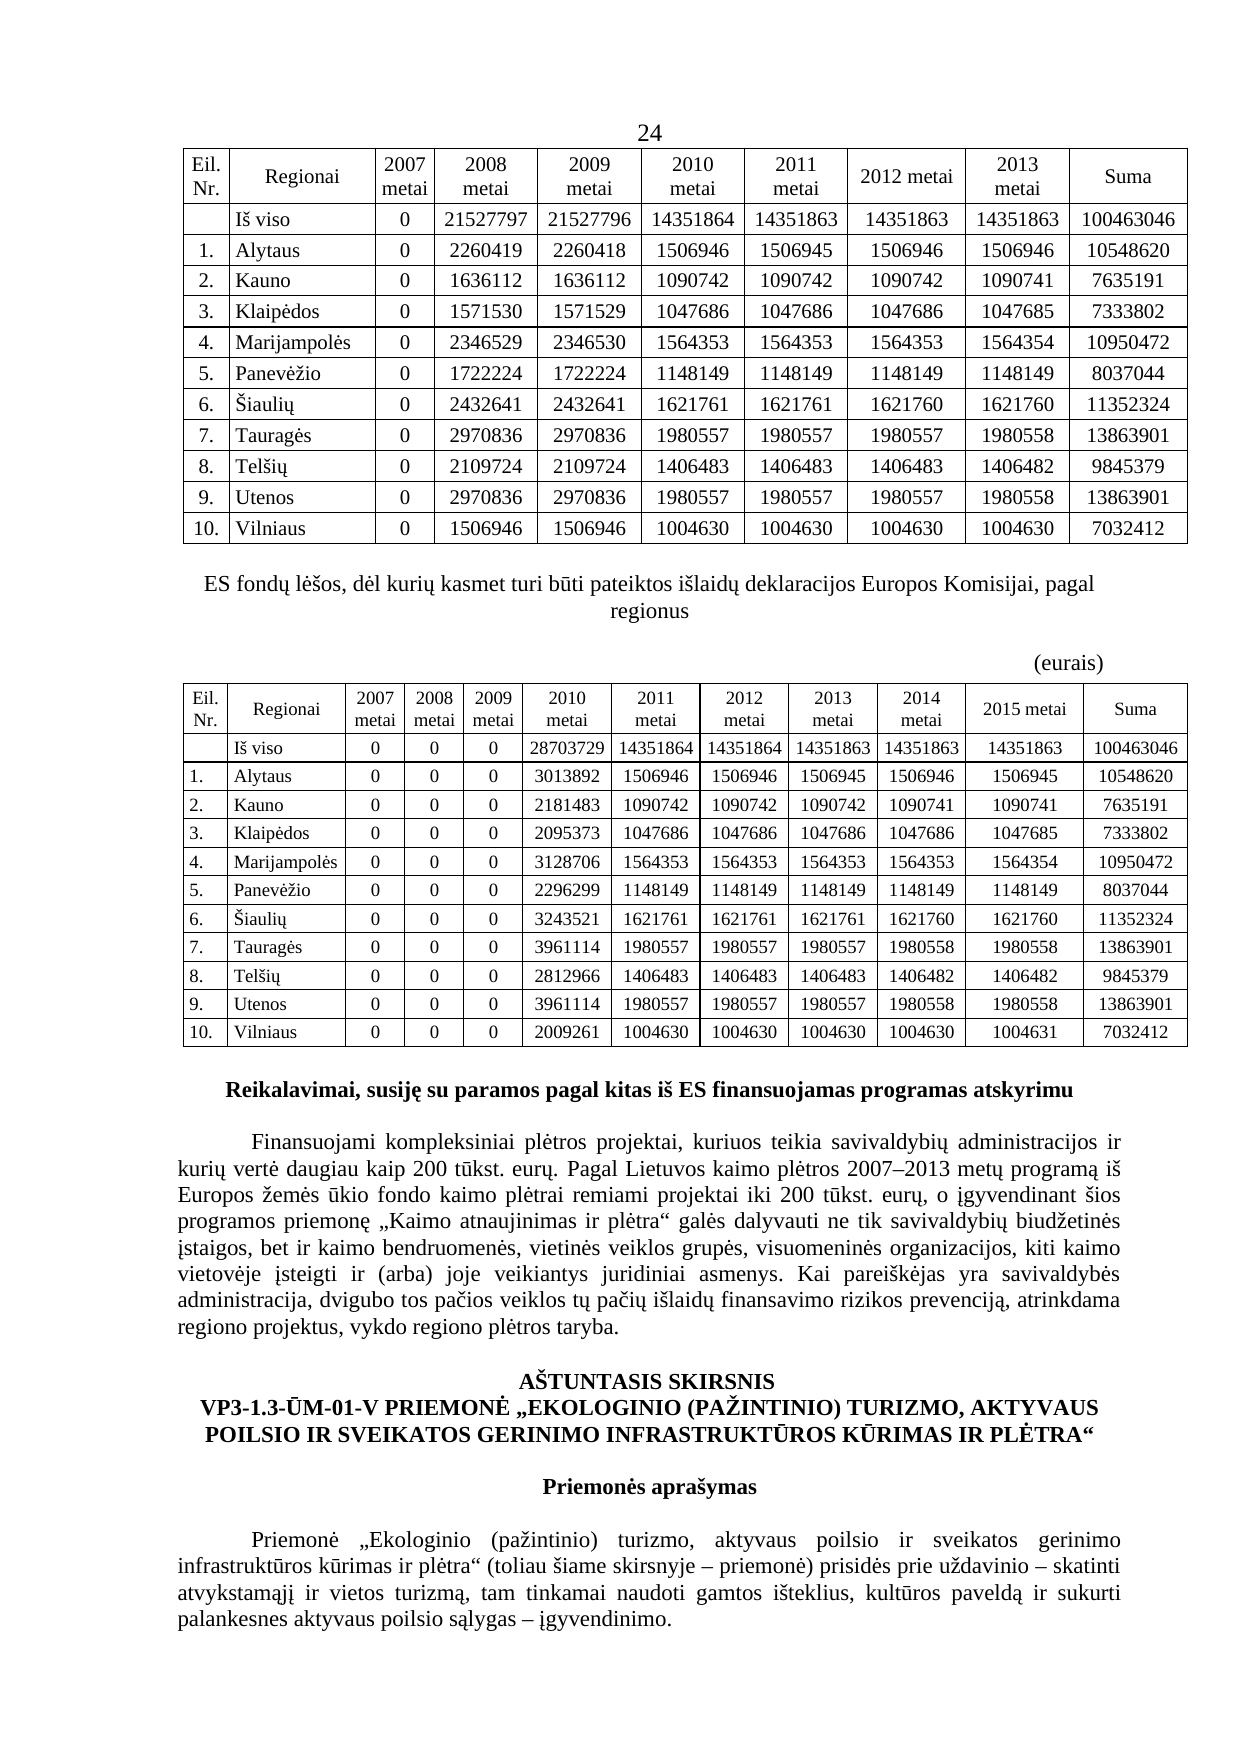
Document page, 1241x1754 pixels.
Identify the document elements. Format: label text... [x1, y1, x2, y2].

table_cell 1506946 [642, 235, 744, 264]
table_cell 0 [405, 962, 463, 989]
table_header 2012 metai [701, 684, 788, 733]
table_cell 1148149 [745, 358, 847, 388]
table_cell 1564353 [642, 328, 744, 357]
table_cell 2260419 [435, 235, 537, 264]
table_cell 1406483 [789, 962, 877, 989]
table_cell 0 [346, 990, 404, 1017]
table_cell Iš viso [230, 204, 375, 233]
table_header 2011 metai [745, 149, 847, 203]
table_cell 1980558 [966, 990, 1083, 1017]
table_cell 7032412 [1084, 1019, 1187, 1046]
table_header 2013 metai [966, 149, 1069, 203]
text VP3-1.3-ŪM-01-V PRIEMONĖ „EKOLOGINIO (PAŽINTINIO) TURIZMO, AKTYVAUS POILSIO IR SVEIKATOS GERINIMO INFRASTRUKTŪROS KŪRIMAS ir PLĖTRA“ [177, 1394, 1122, 1447]
table_cell 2812966 [523, 962, 611, 989]
table_cell 1406483 [848, 451, 965, 481]
table_cell 3128706 [523, 848, 611, 875]
table_cell 1004630 [789, 1019, 877, 1046]
table_cell 0 [405, 933, 463, 961]
table_cell 1564353 [612, 848, 699, 875]
table_header 2012 metai [848, 149, 965, 203]
table_cell 0 [376, 204, 434, 233]
table_cell 0 [464, 905, 522, 932]
table_header 2007 metai [376, 149, 434, 203]
table_cell 2260418 [538, 235, 641, 264]
table_cell 2970836 [538, 420, 641, 450]
table_cell 1621761 [642, 389, 744, 419]
table_cell 7032412 [1070, 513, 1187, 543]
table_cell 9845379 [1070, 451, 1187, 481]
table_cell 1506946 [966, 235, 1069, 264]
table_cell 1047686 [745, 296, 847, 326]
table_cell 2346530 [538, 328, 641, 357]
table_cell 1406482 [878, 962, 965, 989]
table_cell 1. [184, 763, 227, 790]
table_cell 0 [405, 734, 463, 761]
table_cell 14351863 [966, 204, 1069, 233]
table_cell Telšių [230, 451, 375, 481]
table_cell Panevėžio [228, 876, 345, 904]
table_cell 1980557 [701, 990, 788, 1017]
table_cell 1047686 [701, 819, 788, 847]
table_cell 100463046 [1084, 734, 1187, 761]
table_cell 14351864 [642, 204, 744, 233]
table_cell 1148149 [612, 876, 699, 904]
table_cell 0 [376, 451, 434, 481]
table_cell 1406483 [701, 962, 788, 989]
table_cell 3961114 [523, 990, 611, 1017]
text AŠTUNTASIS skirsnis [177, 1368, 1122, 1394]
table_cell 8037044 [1084, 876, 1187, 904]
table_cell 0 [405, 876, 463, 904]
table_cell 1980557 [701, 933, 788, 961]
table_cell Alytaus [230, 235, 375, 264]
table_cell Iš viso [228, 734, 345, 761]
table_cell 5. [184, 358, 229, 388]
table_cell 14351863 [745, 204, 847, 233]
table_cell Vilniaus [228, 1019, 345, 1046]
table_cell 9. [184, 990, 227, 1017]
table_cell 1004630 [612, 1019, 699, 1046]
table_cell 11352324 [1070, 389, 1187, 419]
table_cell 0 [346, 791, 404, 818]
table_cell 11352324 [1084, 905, 1187, 932]
table_cell 1090742 [789, 791, 877, 818]
table_cell 0 [405, 791, 463, 818]
table_cell 1047685 [966, 819, 1083, 847]
table_header 2014 metai [878, 684, 965, 733]
table_cell 0 [376, 482, 434, 512]
table_header Regionai [230, 149, 375, 203]
table_header 2009 metai [464, 684, 522, 733]
table_cell 1004630 [878, 1019, 965, 1046]
table_cell 1090741 [966, 266, 1069, 295]
table_cell 1090742 [745, 266, 847, 295]
table_cell 3013892 [523, 763, 611, 790]
table_header Regionai [228, 684, 345, 733]
table_cell 1047686 [789, 819, 877, 847]
table_cell 1980558 [878, 990, 965, 1017]
table_cell Utenos [230, 482, 375, 512]
table_cell 0 [346, 933, 404, 961]
table_cell 1148149 [966, 358, 1069, 388]
table_cell 10548620 [1070, 235, 1187, 264]
table_cell Šiaulių [228, 905, 345, 932]
table_cell 2095373 [523, 819, 611, 847]
table_cell 1406483 [745, 451, 847, 481]
table_cell 2432641 [435, 389, 537, 419]
table_cell 0 [405, 819, 463, 847]
table_cell 1621760 [848, 389, 965, 419]
table_cell 13863901 [1084, 990, 1187, 1017]
table_cell 1980557 [745, 482, 847, 512]
table_cell 1980557 [848, 420, 965, 450]
table_cell 1004630 [701, 1019, 788, 1046]
table_cell 10950472 [1084, 848, 1187, 875]
table_cell 10. [184, 1019, 227, 1046]
table_cell 1406483 [642, 451, 744, 481]
table_cell 0 [464, 848, 522, 875]
table_cell 0 [464, 876, 522, 904]
table_cell 1564353 [745, 328, 847, 357]
table_cell 1148149 [966, 876, 1083, 904]
table_header 2015 metai [966, 684, 1083, 733]
table_cell Marijampolės [228, 848, 345, 875]
table_cell 14351863 [878, 734, 965, 761]
table_cell 0 [376, 266, 434, 295]
table_cell 28703729 [523, 734, 611, 761]
table_cell 3961114 [523, 933, 611, 961]
table_cell 14351864 [612, 734, 699, 761]
table_cell 1047686 [642, 296, 744, 326]
table_header 2008 metai [435, 149, 537, 203]
table_cell 13863901 [1070, 482, 1187, 512]
table_cell 1980557 [848, 482, 965, 512]
table_cell 1004631 [966, 1019, 1083, 1046]
table_cell 6. [184, 389, 229, 419]
table_cell 1506946 [848, 235, 965, 264]
table_cell 21527796 [538, 204, 641, 233]
table_cell 2009261 [523, 1019, 611, 1046]
table_cell 14351863 [966, 734, 1083, 761]
table_cell 0 [464, 1019, 522, 1046]
table_cell 0 [464, 763, 522, 790]
table_cell 0 [405, 1019, 463, 1046]
table_cell 1506945 [966, 763, 1083, 790]
table_cell 7333802 [1084, 819, 1187, 847]
table_cell 2. [184, 791, 227, 818]
table_cell 1506946 [701, 763, 788, 790]
table_cell 2109724 [435, 451, 537, 481]
table_cell 1621761 [612, 905, 699, 932]
table_cell 13863901 [1084, 933, 1187, 961]
table_cell 2109724 [538, 451, 641, 481]
table_cell 1148149 [642, 358, 744, 388]
table_cell 1148149 [878, 876, 965, 904]
table_cell 1406482 [966, 962, 1083, 989]
table_cell 14351864 [701, 734, 788, 761]
table_cell Marijampolės [230, 328, 375, 357]
table_header 2010 metai [523, 684, 611, 733]
table_cell 2970836 [538, 482, 641, 512]
table_cell 1564353 [701, 848, 788, 875]
table_cell 9845379 [1084, 962, 1187, 989]
table_cell 0 [464, 962, 522, 989]
table_cell 1047685 [966, 296, 1069, 326]
table_cell 1980557 [612, 933, 699, 961]
table_cell 5. [184, 876, 227, 904]
table_cell 1636112 [435, 266, 537, 295]
table_cell 6. [184, 905, 227, 932]
table_cell 2346529 [435, 328, 537, 357]
table_header 2013 metai [789, 684, 877, 733]
table_header 2007 metai [346, 684, 404, 733]
table_cell 1621761 [701, 905, 788, 932]
table_cell 0 [464, 933, 522, 961]
table_cell 2432641 [538, 389, 641, 419]
table_cell 1564354 [966, 848, 1083, 875]
table_cell Telšių [228, 962, 345, 989]
table_cell 1564353 [848, 328, 965, 357]
table_cell 0 [376, 420, 434, 450]
table_cell 9. [184, 482, 229, 512]
table_cell 2. [184, 266, 229, 295]
table_cell 1722224 [538, 358, 641, 388]
table_cell 7. [184, 420, 229, 450]
table_header 2009 metai [538, 149, 641, 203]
table_cell 1090742 [642, 266, 744, 295]
table_header 2011 metai [612, 684, 699, 733]
table_header Eil. Nr. [184, 149, 229, 203]
table_cell 1636112 [538, 266, 641, 295]
table_cell 1004630 [642, 513, 744, 543]
table_cell 1980558 [878, 933, 965, 961]
table_cell 10548620 [1084, 763, 1187, 790]
table_cell 1564354 [966, 328, 1069, 357]
table_cell 0 [346, 848, 404, 875]
table_cell 14351863 [789, 734, 877, 761]
table_cell 3243521 [523, 905, 611, 932]
table_cell 0 [346, 734, 404, 761]
table_cell 1148149 [701, 876, 788, 904]
table_cell 1980558 [966, 420, 1069, 450]
table_cell [184, 204, 229, 233]
table_cell 0 [346, 819, 404, 847]
table_cell 1090741 [966, 791, 1083, 818]
table_cell 1148149 [848, 358, 965, 388]
table_cell Kauno [228, 791, 345, 818]
table_cell Klaipėdos [230, 296, 375, 326]
table_cell 1090742 [701, 791, 788, 818]
table_cell 1047686 [848, 296, 965, 326]
table_header 2008 metai [405, 684, 463, 733]
table_cell 0 [405, 848, 463, 875]
table_cell 1090742 [612, 791, 699, 818]
table_cell 7635191 [1070, 266, 1187, 295]
text Finansuojami kompleksiniai plėtros projektai, kuriuos teikia savivaldybių administracijos ir kurių vertė daugiau kaip 200 tūkst. eurų. Pagal Lietuvos kaimo plėtros 2007–2013 metų programą iš Europos žemės ūkio fondo kaimo plėtrai remiami projektai iki 200 tūkst. eurų, o įgyvendinant šios programos priemonę „Kaimo atnaujinimas ir plėtra“ galės dalyvauti ne tik savivaldybių biudžetinės įstaigos, bet ir kaimo bendruomenės, vietinės veiklos grupės, visuomeninės organizacijos, kiti kaimo vietovėje įsteigti ir (arba) joje veikiantys juridiniai asmenys. Kai pareiškėjas yra savivaldybės administracija, dvigubo tos pačios veiklos tų pačių išlaidų finansavimo rizikos prevenciją, atrinkdama regiono projektus, vykdo regiono plėtros taryba. [177, 1128, 1122, 1339]
table_cell 0 [376, 235, 434, 264]
table_cell 1004630 [966, 513, 1069, 543]
table_cell 4. [184, 328, 229, 357]
table_cell 0 [346, 876, 404, 904]
table_cell 1506946 [538, 513, 641, 543]
text Priemonė „Ekologinio (pažintinio) turizmo, aktyvaus poilsio ir sveikatos gerinimo infrastruktūros kūrimas ir plėtra“ (toliau šiame skirsnyje – priemonė) prisidės prie uždavinio – skatinti atvykstamąjį ir vietos turizmą, tam tinkamai naudoti gamtos išteklius, kultūros paveldą ir sukurti palankesnes aktyvaus poilsio sąlygas – įgyvendinimo. [177, 1526, 1122, 1631]
table_cell 8. [184, 962, 227, 989]
table_cell 1090741 [878, 791, 965, 818]
table_cell 8037044 [1070, 358, 1187, 388]
table_cell 2970836 [435, 420, 537, 450]
table_cell Klaipėdos [228, 819, 345, 847]
table_cell 1506946 [435, 513, 537, 543]
table_cell 0 [464, 734, 522, 761]
table_cell Kauno [230, 266, 375, 295]
table_cell 14351863 [848, 204, 965, 233]
table_cell 1564353 [878, 848, 965, 875]
table_cell 1980557 [789, 990, 877, 1017]
table_cell 21527797 [435, 204, 537, 233]
table_cell 0 [376, 328, 434, 357]
table_cell 1571530 [435, 296, 537, 326]
table_cell 7333802 [1070, 296, 1187, 326]
table_cell 7635191 [1084, 791, 1187, 818]
table_cell 1047686 [878, 819, 965, 847]
table_cell Šiaulių [230, 389, 375, 419]
table_cell 2970836 [435, 482, 537, 512]
text Reikalavimai, susiję su paramos pagal kitas iš ES finansuojamas programas atskyrimu [177, 1076, 1122, 1102]
table_cell Alytaus [228, 763, 345, 790]
table_cell 13863901 [1070, 420, 1187, 450]
table_cell 0 [464, 990, 522, 1017]
table_cell 1506945 [789, 763, 877, 790]
table_cell 10950472 [1070, 328, 1187, 357]
table_cell 1004630 [848, 513, 965, 543]
table_header 2010 metai [642, 149, 744, 203]
table_cell 0 [346, 1019, 404, 1046]
table_cell 1564353 [789, 848, 877, 875]
table_cell 0 [405, 990, 463, 1017]
table_cell 1004630 [745, 513, 847, 543]
table_cell 1980558 [966, 933, 1083, 961]
table_cell 10. [184, 513, 229, 543]
table_cell Panevėžio [230, 358, 375, 388]
table_cell 0 [376, 513, 434, 543]
table_cell 3. [184, 819, 227, 847]
table_cell Vilniaus [230, 513, 375, 543]
table_cell 2296299 [523, 876, 611, 904]
table_cell [184, 734, 227, 761]
table_cell 1980557 [745, 420, 847, 450]
table_cell 0 [376, 358, 434, 388]
text Priemonės aprašymas [177, 1473, 1122, 1500]
table_cell 1621761 [745, 389, 847, 419]
table_cell 1980557 [789, 933, 877, 961]
table_cell 1980558 [966, 482, 1069, 512]
table_cell Tauragės [230, 420, 375, 450]
table_cell 8. [184, 451, 229, 481]
table_cell 1621761 [789, 905, 877, 932]
table_cell 0 [376, 389, 434, 419]
table_cell 0 [376, 296, 434, 326]
table_cell 1621760 [878, 905, 965, 932]
table_cell 1621760 [966, 389, 1069, 419]
table_cell Utenos [228, 990, 345, 1017]
table_cell 1047686 [612, 819, 699, 847]
table_cell 3. [184, 296, 229, 326]
table_cell 1722224 [435, 358, 537, 388]
table_header Suma [1070, 149, 1187, 203]
table_cell 1506945 [745, 235, 847, 264]
text (eurais) [177, 649, 1122, 676]
table_cell 1148149 [789, 876, 877, 904]
table_cell 1406482 [966, 451, 1069, 481]
table_cell 1406483 [612, 962, 699, 989]
table_cell 0 [346, 962, 404, 989]
table_cell 1506946 [612, 763, 699, 790]
table_cell 7. [184, 933, 227, 961]
table_cell 2181483 [523, 791, 611, 818]
table_cell Tauragės [228, 933, 345, 961]
table_cell 1571529 [538, 296, 641, 326]
table_cell 4. [184, 848, 227, 875]
table_cell 1506946 [878, 763, 965, 790]
table_cell 0 [405, 905, 463, 932]
table_cell 100463046 [1070, 204, 1187, 233]
table_cell 1980557 [642, 482, 744, 512]
table_cell 1980557 [642, 420, 744, 450]
table_cell 1090742 [848, 266, 965, 295]
table_header Eil. Nr. [184, 684, 227, 733]
table_cell 0 [464, 819, 522, 847]
text ES fondų lėšos, dėl kurių kasmet turi būti pateiktos išlaidų deklaracijos Europos Komisijai, pagal regionus [177, 570, 1122, 623]
table_cell 1. [184, 235, 229, 264]
table_cell 1980557 [612, 990, 699, 1017]
table_cell 0 [346, 763, 404, 790]
table_cell 1621760 [966, 905, 1083, 932]
table_cell 0 [464, 791, 522, 818]
table_cell 0 [346, 905, 404, 932]
table_cell 0 [405, 763, 463, 790]
table_header Suma [1084, 684, 1187, 733]
